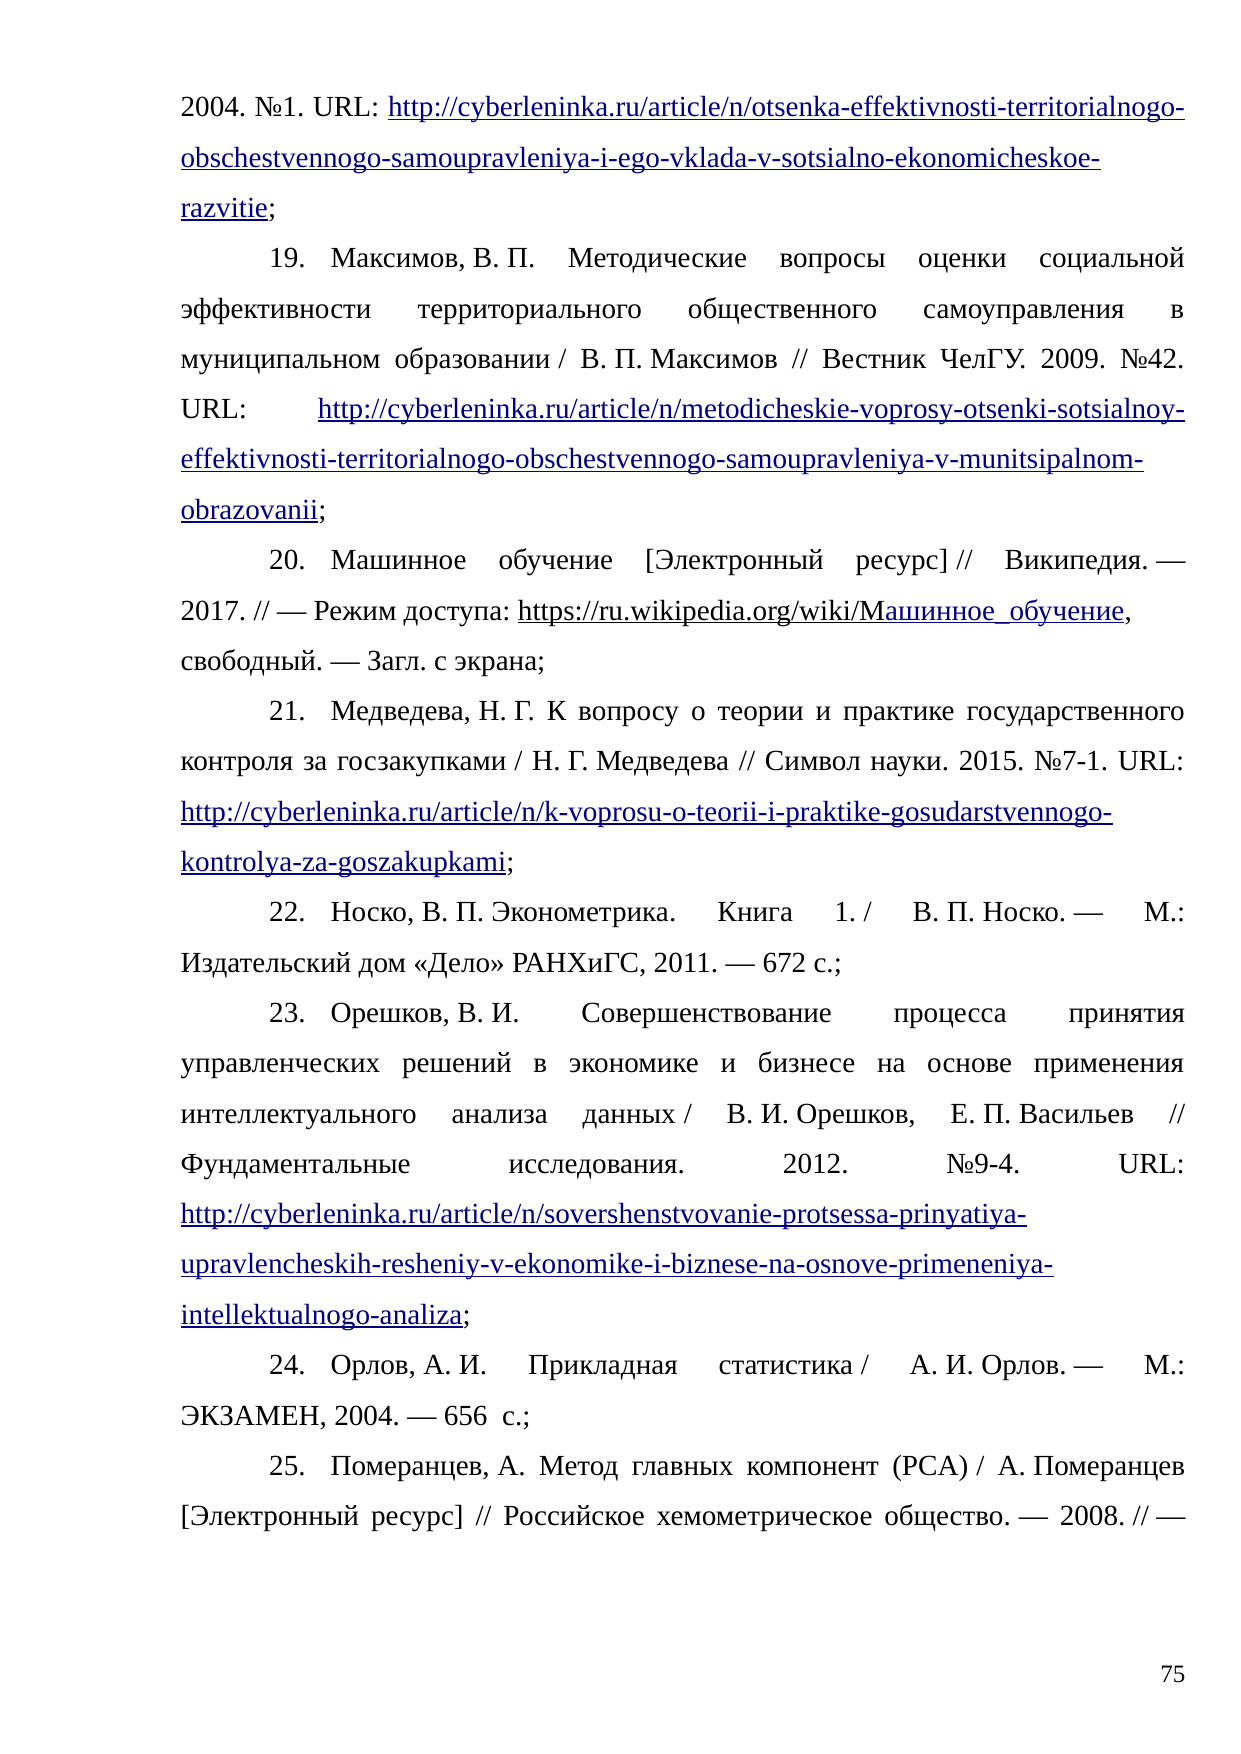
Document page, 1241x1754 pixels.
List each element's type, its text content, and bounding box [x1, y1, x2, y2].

list Носко, В. П. Эконометрика. Книга 1. / В. П. Носко. — М.: Издательский дом «Дело» РАНХиГС, 2011. — 672 с.; [180, 894, 1185, 978]
list свободный. — Загл. с экрана; [180, 643, 1185, 676]
list Померанцев, А. Метод главных компонент (PCA) / А. Померанцев [Электронный ресурс] // Российское хемометрическое общество. — 2008. // — [180, 1448, 1185, 1532]
list Максимов, В. П. Методические вопросы оценки социальной эффективности территориального общественного самоуправления в муниципальном образовании / В. П. Максимов // Вестник ЧелГУ. 2009. №42. URL: http://cyberleninka.ru/article/n/metodicheskie-voprosy-otsenki-sotsialnoy-effektivnosti-territorialnogo-obschestvennogo-samoupravleniya-v-munitsipalnom-obrazovanii; [180, 240, 1185, 526]
list 2004. №1. URL: http://cyberleninka.ru/article/n/otsenka-effektivnosti-territorialnogo-obschestvennogo-samoupravleniya-i-ego-vklada-v-sotsialno-ekonomicheskoe-razvitie; [180, 89, 1185, 224]
list Орлов, А. И. Прикладная статистика / А. И. Орлов. — М.: ЭКЗАМЕН, 2004. — 656 с.; [180, 1347, 1185, 1431]
list Орешков, В. И. Совершенствование процесса принятия управленческих решений в экономике и бизнесе на основе применения интеллектуального анализа данных / В. И. Орешков, Е. П. Васильев // Фундаментальные исследования. 2012. №9-4. URL: http://cyberleninka.ru/article/n/sovershenstvovanie-protsessa-prinyatiya-upravlencheskih-resheniy-v-ekonomike-i-biznese-na-osnove-primeneniya-intellektualnogo-analiza; [180, 995, 1185, 1331]
list Машинное обучение [Электронный ресурс] // Википедия. — 2017. // — Режим доступа: https://ru.wikipedia.org/wiki/Машинное_обучение, [180, 542, 1185, 626]
list Медведева, Н. Г. К вопросу о теории и практике государственного контроля за госзакупками / Н. Г. Медведева // Символ науки. 2015. №7-1. URL: http://cyberleninka.ru/article/n/k-voprosu-o-teorii-i-praktike-gosudarstvennogo-kontrolya-za-goszakupkami; [180, 693, 1185, 878]
